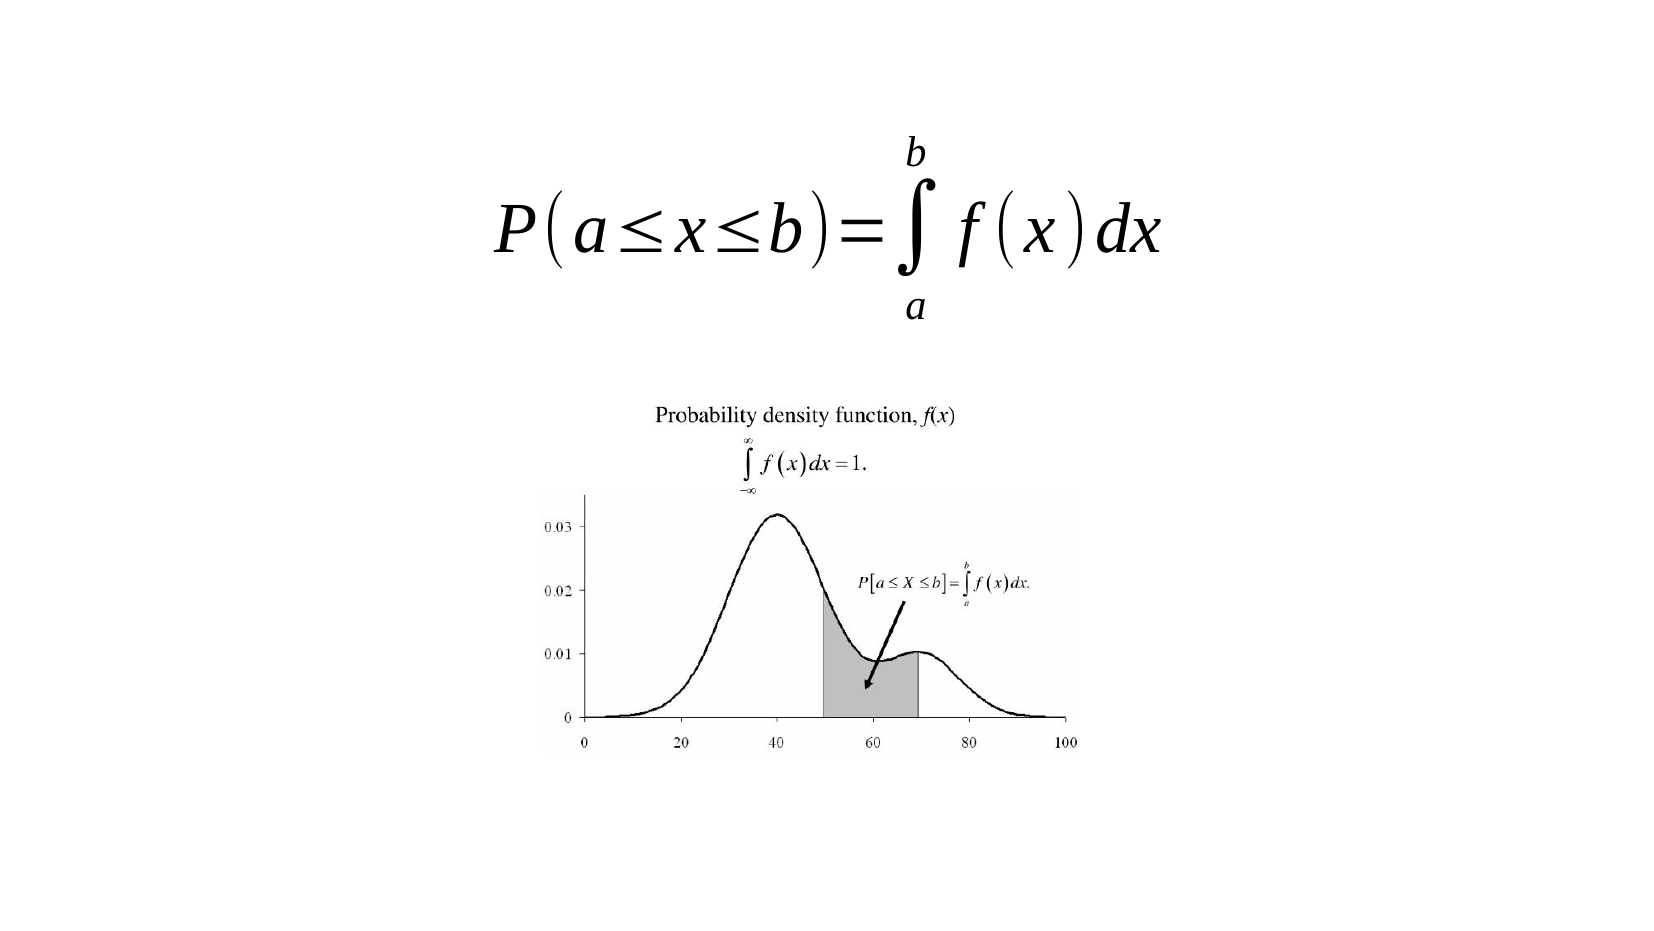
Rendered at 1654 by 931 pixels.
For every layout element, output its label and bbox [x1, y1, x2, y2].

picture [514, 379, 1106, 823]
chart [472, 126, 1181, 330]
